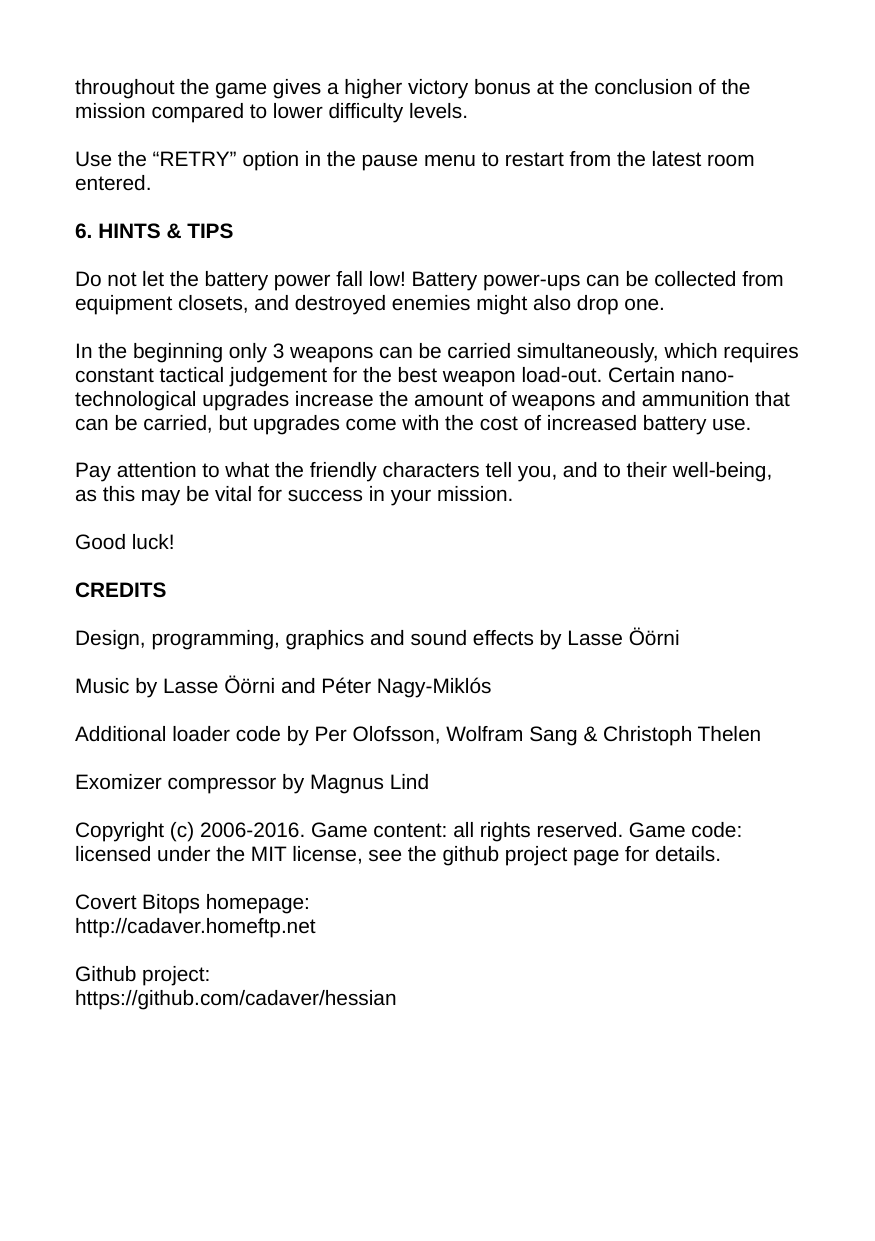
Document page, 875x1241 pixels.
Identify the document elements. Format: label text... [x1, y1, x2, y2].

text In the beginning only 3 weapons can be carried simultaneously, which requires constant tactical judgement for the best weapon load-out. Certain nano-technological upgrades increase the amount of weapons and ammunition that can be carried, but upgrades come with the cost of increased battery use. [75, 338, 799, 434]
text Exomizer compressor by Magnus Lind [75, 770, 799, 794]
text CREDITS [75, 578, 799, 602]
text http://cadaver.homeftp.net [75, 913, 799, 937]
text Do not let the battery power fall low! Battery power-ups can be collected from equipment closets, and destroyed enemies might also drop one. [75, 267, 799, 314]
text Design, programming, graphics and sound effects by Lasse Öörni [75, 626, 799, 650]
text Use the “RETRY” option in the pause menu to restart from the latest room entered. [75, 147, 799, 195]
text Github project: [75, 961, 799, 985]
text Pay attention to what the friendly characters tell you, and to their well-being, as this may be vital for success in your mission. [75, 458, 799, 506]
text Good luck! [75, 530, 799, 554]
text Additional loader code by Per Olofsson, Wolfram Sang & Christoph Thelen [75, 722, 799, 746]
text throughout the game gives a higher victory bonus at the conclusion of the mission compared to lower difficulty levels. [75, 75, 799, 123]
text Covert Bitops homepage: [75, 889, 799, 913]
text 6. HINTS & TIPS [75, 219, 799, 243]
text https://github.com/cadaver/hessian [75, 985, 799, 1009]
text Copyright (c) 2006-2016. Game content: all rights reserved. Game code: licensed under the MIT license, see the github project page for details. [75, 818, 799, 866]
text Music by Lasse Öörni and Péter Nagy-Miklós [75, 674, 799, 698]
